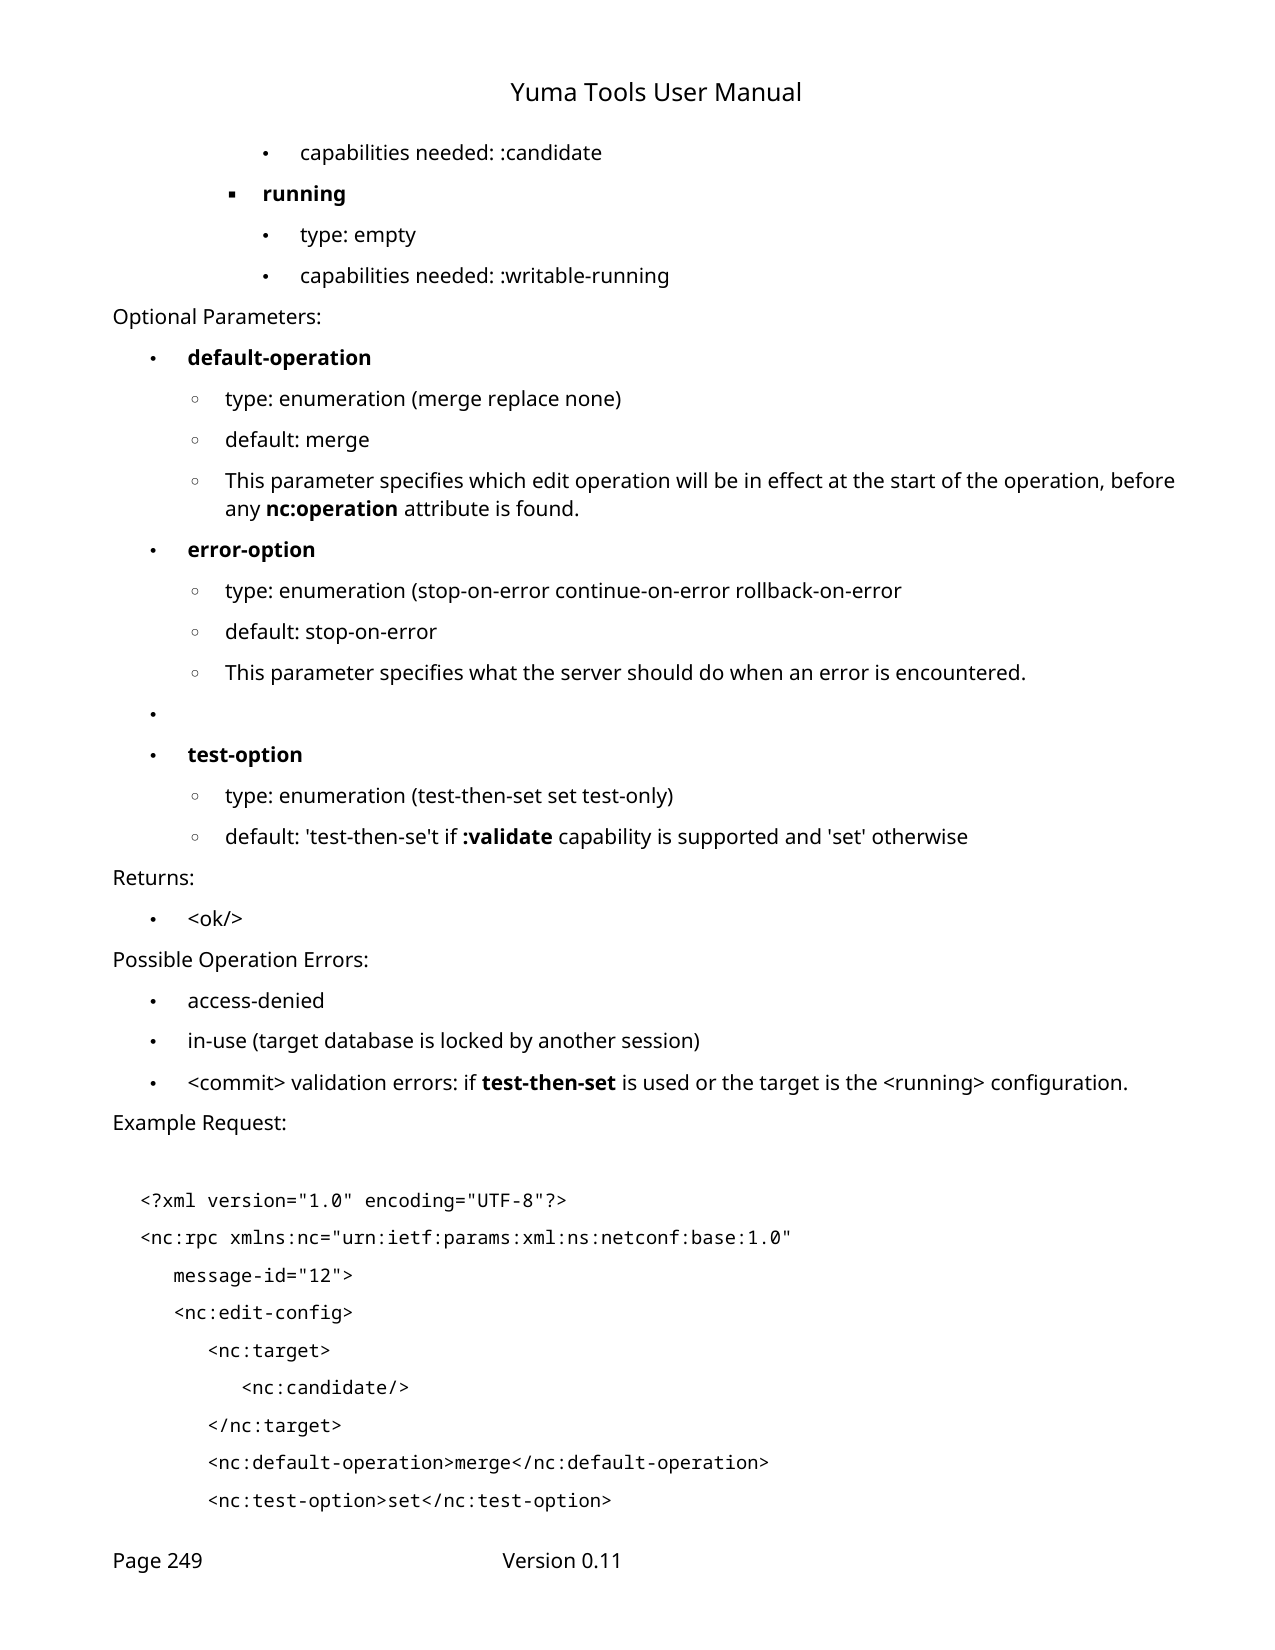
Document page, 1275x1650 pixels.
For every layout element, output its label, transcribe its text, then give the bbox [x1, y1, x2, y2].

list access-denied [150, 986, 1200, 1014]
text <nc:rpc xmlns:nc="urn:ietf:params:xml:ns:netconf:base:1.0" [139, 1224, 1200, 1250]
list This parameter specifies what the server should do when an error is encountered. [187, 658, 1200, 687]
list in-use (target database is locked by another session) [150, 1027, 1200, 1055]
list type: enumeration (stop-on-error continue-on-error rollback-on-error [187, 576, 1200, 605]
list <commit> validation errors: if test-then-set is used or the target is the <running> configuration. [150, 1068, 1200, 1096]
text <nc:edit-config> [139, 1299, 1200, 1325]
list default: merge [187, 425, 1200, 453]
text <nc:default-operation>merge</nc:default-operation> [139, 1449, 1200, 1475]
text <nc:target> [139, 1337, 1200, 1362]
text Optional Parameters: [112, 302, 1200, 331]
text Returns: [112, 863, 1200, 891]
list type: empty [262, 220, 1200, 249]
list test-option [150, 740, 1200, 768]
text Possible Operation Errors: [112, 945, 1200, 973]
list capabilities needed: :candidate [262, 138, 1200, 167]
list capabilities needed: :writable-running [262, 261, 1200, 290]
list error-option [150, 535, 1200, 564]
list default-operation [150, 343, 1200, 372]
list running [225, 179, 1200, 208]
text <?xml version="1.0" encoding="UTF-8"?> [139, 1187, 1200, 1212]
list default: 'test-then-se't if :validate capability is supported and 'set' otherwise [187, 822, 1200, 850]
text <nc:test-option>set</nc:test-option> [139, 1487, 1200, 1512]
text Example Request: [112, 1108, 1200, 1137]
text </nc:target> [139, 1412, 1200, 1437]
list This parameter specifies which edit operation will be in effect at the start of the operation, before any nc:operation attribute is found. [187, 466, 1200, 523]
list <ok/> [150, 904, 1200, 932]
text <nc:candidate/> [139, 1374, 1200, 1400]
text message-id="12"> [139, 1262, 1200, 1287]
list type: enumeration (merge replace none) [187, 384, 1200, 413]
list default: stop-on-error [187, 617, 1200, 646]
list type: enumeration (test-then-set set test-only) [187, 781, 1200, 809]
